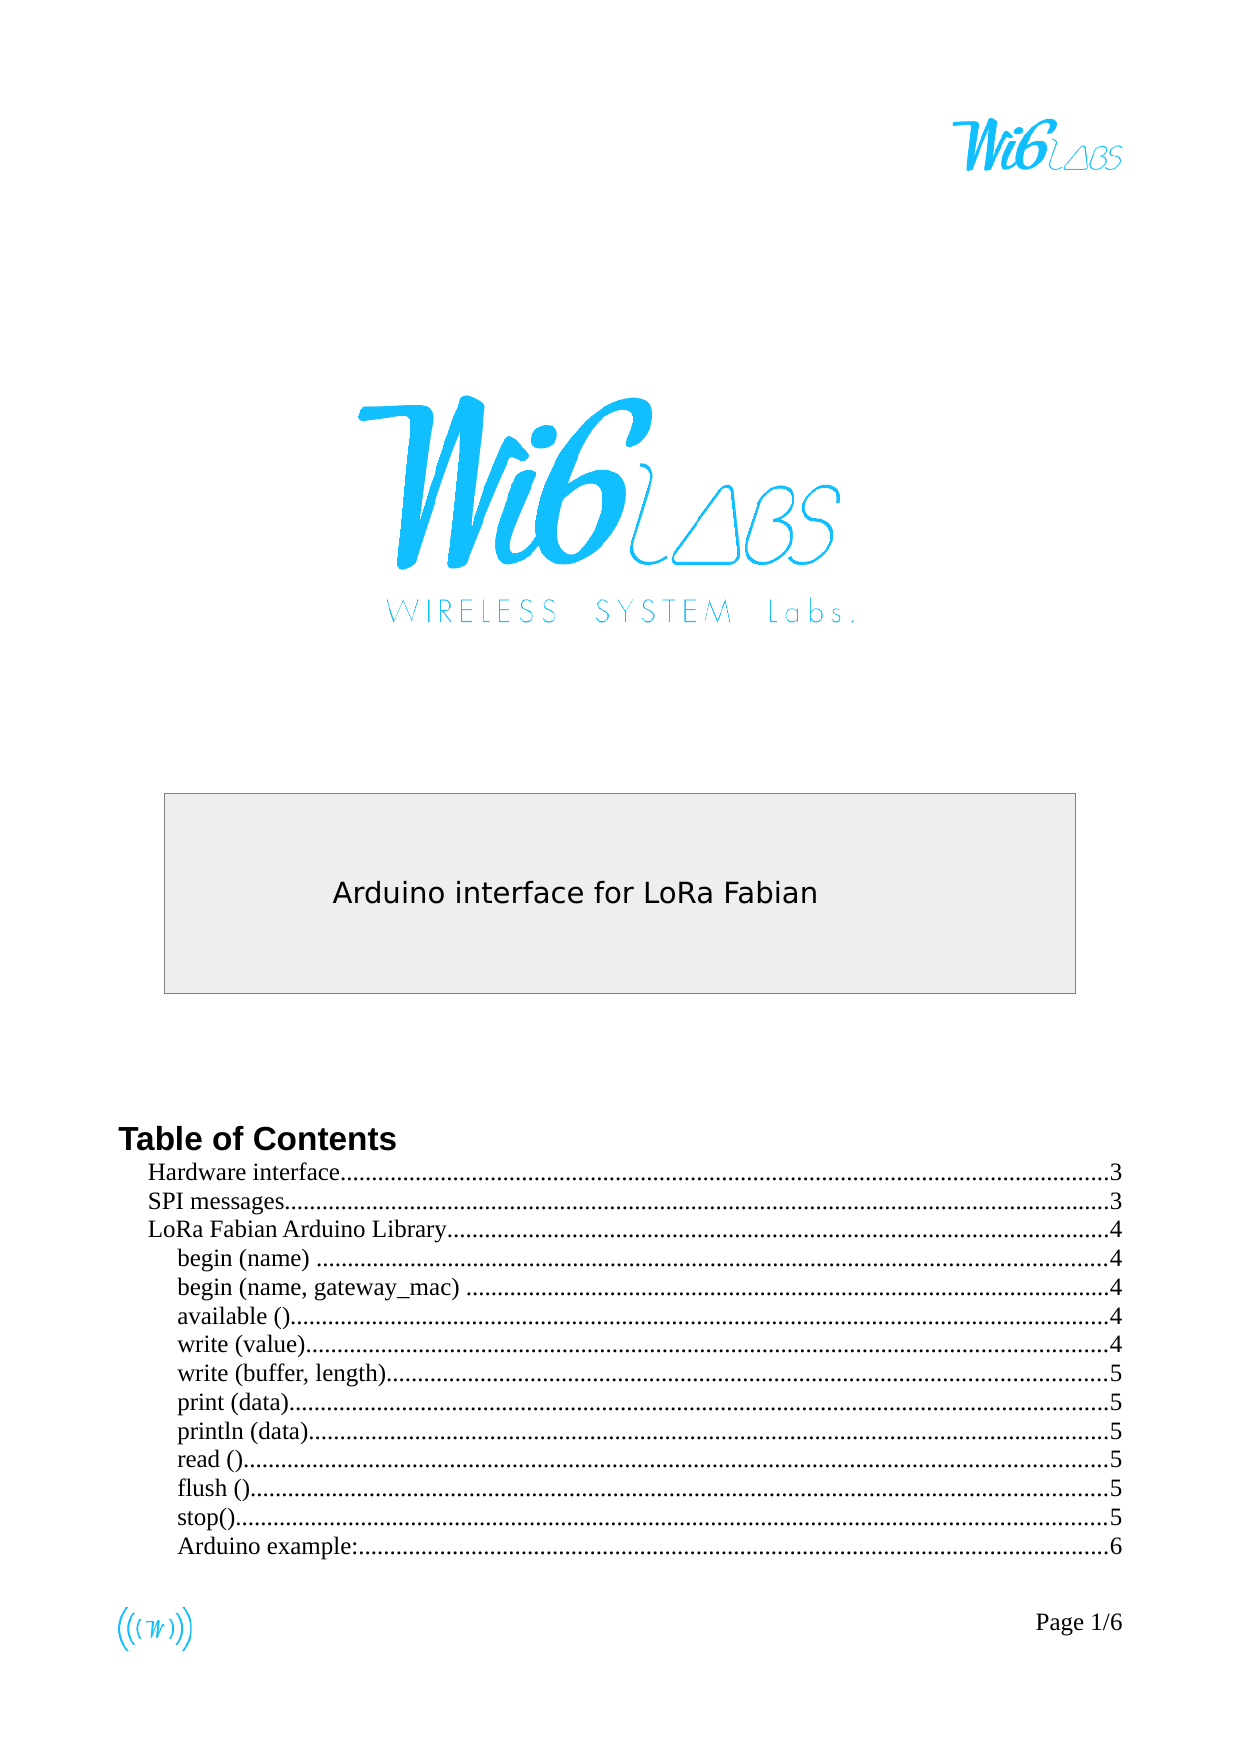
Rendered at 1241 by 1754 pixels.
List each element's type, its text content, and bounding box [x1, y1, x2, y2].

text stop() 5 [177, 1502, 1122, 1531]
text SPI messages 3 [148, 1186, 1122, 1214]
text Hardware interface 3 [148, 1157, 1122, 1186]
text println (data) 5 [177, 1416, 1122, 1444]
text read () 5 [177, 1444, 1122, 1473]
text available () 4 [177, 1301, 1122, 1329]
text write (value) 4 [177, 1329, 1122, 1358]
picture [317, 359, 888, 660]
text write (buffer, length) 5 [177, 1358, 1122, 1387]
picture [991, 118, 1123, 171]
text begin (name, gateway_mac) 4 [177, 1272, 1122, 1301]
picture [973, 136, 987, 171]
picture [118, 1637, 125, 1651]
picture [186, 1607, 192, 1618]
text print (data) 5 [177, 1387, 1122, 1416]
picture [952, 125, 970, 171]
subtitle Table of Contents [118, 1119, 1122, 1157]
picture [186, 1639, 192, 1651]
picture [121, 1607, 192, 1651]
picture [118, 1607, 124, 1620]
text Arduino example: 6 [177, 1531, 1122, 1559]
text flush () 5 [177, 1473, 1122, 1502]
picture [1024, 146, 1038, 166]
picture [952, 118, 988, 145]
text begin (name) 4 [177, 1243, 1122, 1272]
text LoRa Fabian Arduino Library 4 [148, 1214, 1122, 1243]
